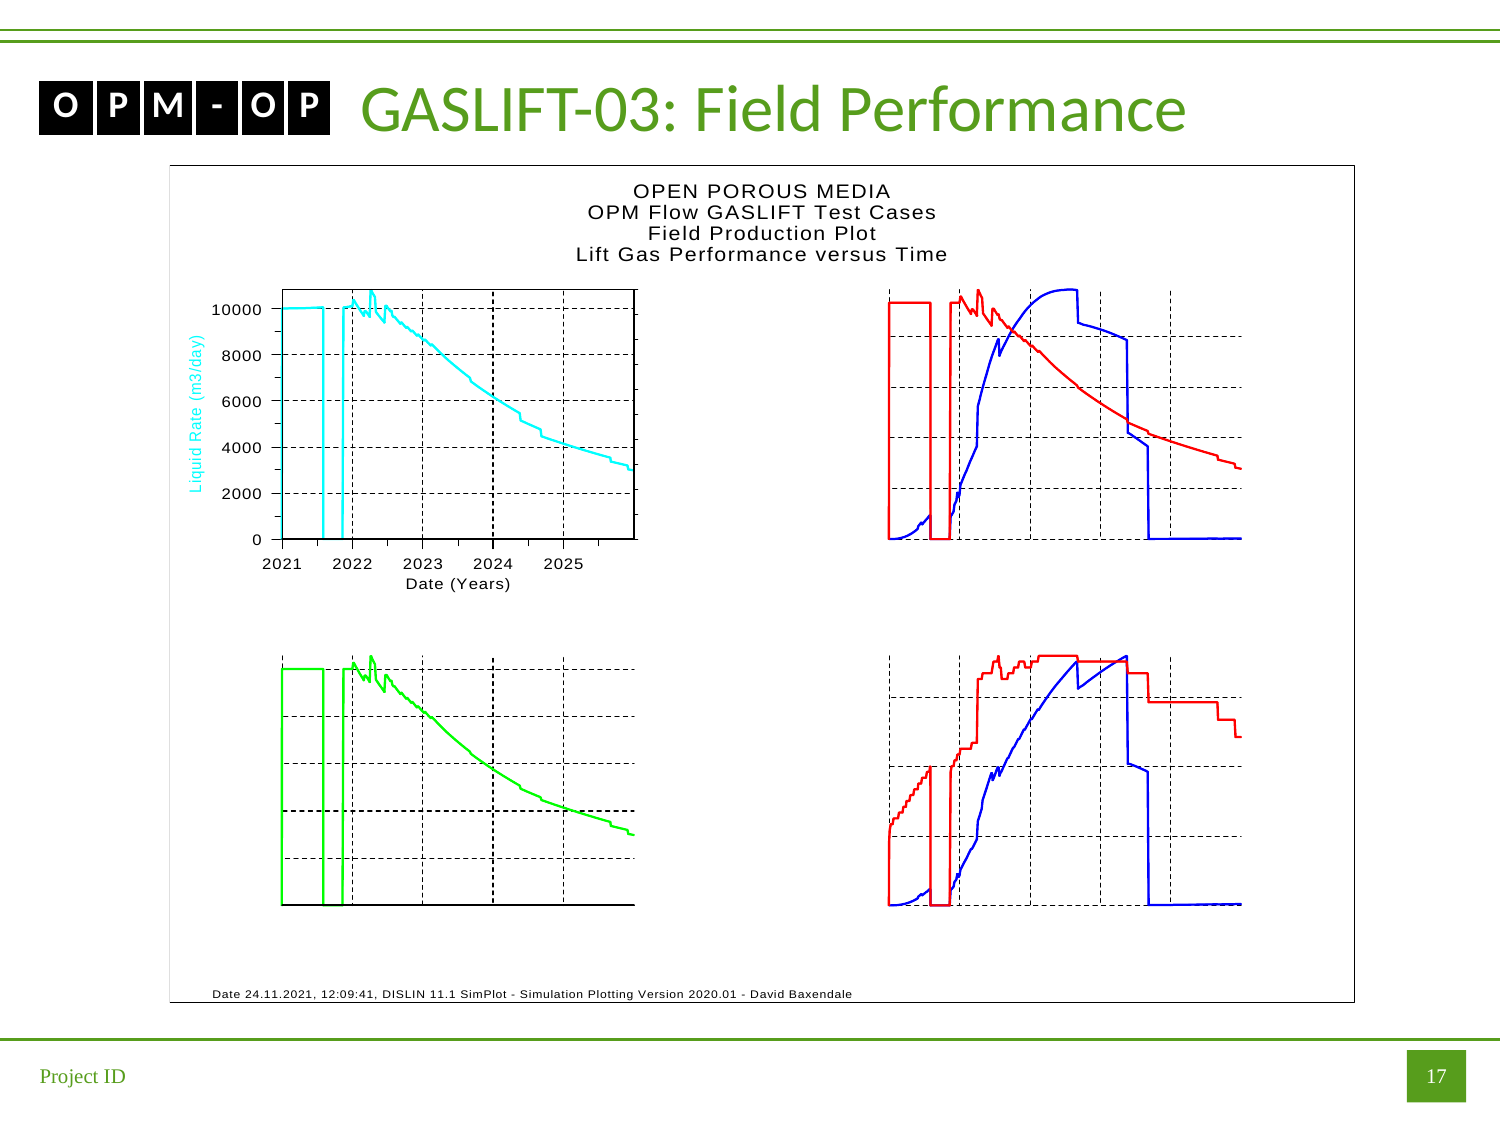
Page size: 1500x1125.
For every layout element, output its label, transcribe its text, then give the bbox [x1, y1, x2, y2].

title GASLIFT-03: Field Performance [360, 77, 1425, 153]
picture [169, 165, 1356, 1004]
